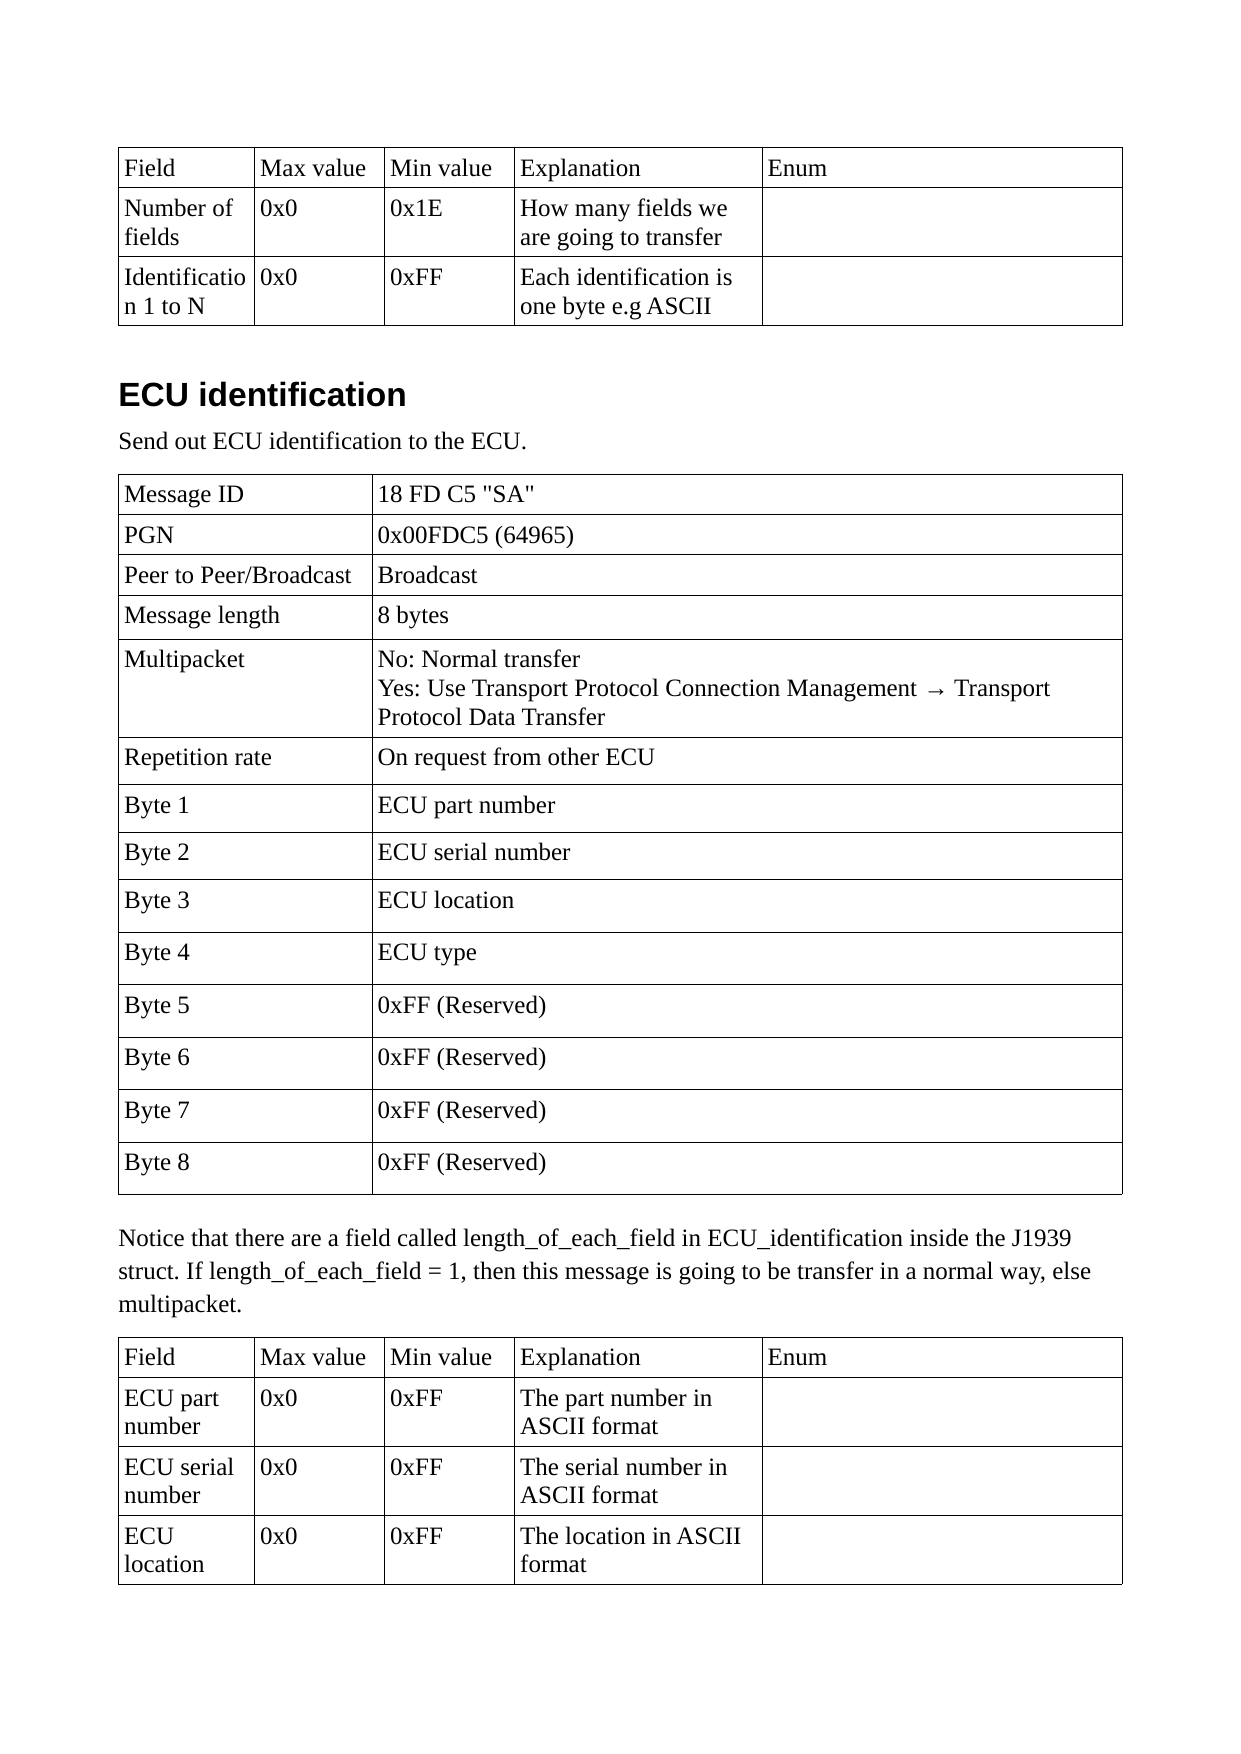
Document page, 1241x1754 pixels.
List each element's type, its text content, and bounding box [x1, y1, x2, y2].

table_cell Byte 1 [119, 785, 372, 832]
table_header Max value [255, 1338, 384, 1377]
table_cell [763, 1378, 1122, 1446]
table_header Min value [385, 1338, 514, 1377]
table_cell [763, 257, 1122, 325]
subtitle ECU identification [118, 375, 1122, 414]
table_cell Byte 8 [119, 1143, 372, 1194]
table_cell Byte 5 [119, 985, 372, 1037]
table_cell [763, 1516, 1122, 1584]
table_cell How many fields we are going to transfer [515, 188, 762, 256]
table_cell ECU type [373, 933, 1122, 984]
table_cell Multipacket [119, 640, 372, 737]
table_cell 0xFF (Reserved) [373, 1090, 1122, 1142]
table_cell ECU part number [373, 785, 1122, 832]
table_cell Identification 1 to N [119, 257, 254, 325]
table_cell 0x00FDC5 (64965) [373, 515, 1122, 554]
table_cell Each identification is one byte e.g ASCII [515, 257, 762, 325]
table_header Explanation [515, 148, 762, 187]
table_header Min value [385, 148, 514, 187]
table_cell ECU location [119, 1516, 254, 1584]
table_header Enum [763, 148, 1122, 187]
table_cell Byte 2 [119, 833, 372, 879]
table_cell ECU serial number [373, 833, 1122, 879]
table_cell 0x0 [255, 188, 384, 256]
table_cell Byte 7 [119, 1090, 372, 1142]
table_cell Message length [119, 596, 372, 639]
table_cell The part number in ASCII format [515, 1378, 762, 1446]
table_cell Repetition rate [119, 738, 372, 784]
table_cell ECU part number [119, 1378, 254, 1446]
table_cell 8 bytes [373, 596, 1122, 639]
table_header Explanation [515, 1338, 762, 1377]
table_cell 0x1E [385, 188, 514, 256]
table_cell 0x0 [255, 1378, 384, 1446]
table_cell 0x0 [255, 1516, 384, 1584]
table_cell Peer to Peer/Broadcast [119, 555, 372, 595]
table_cell Byte 6 [119, 1038, 372, 1089]
table_cell Broadcast [373, 555, 1122, 595]
table_cell 0x0 [255, 257, 384, 325]
table_cell No: Normal transfer Yes: Use Transport Protocol Connection Management → Transport Protocol Data Transfer [373, 640, 1122, 737]
table_cell PGN [119, 515, 372, 554]
table_cell [763, 188, 1122, 256]
table_cell 0xFF [385, 1516, 514, 1584]
table_header Enum [763, 1338, 1122, 1377]
table_header Field [119, 148, 254, 187]
table_header Message ID [119, 475, 372, 514]
table_cell ECU serial number [119, 1447, 254, 1515]
table_cell Byte 3 [119, 880, 372, 932]
table_cell On request from other ECU [373, 738, 1122, 784]
table_cell 0xFF [385, 257, 514, 325]
table_cell 0x0 [255, 1447, 384, 1515]
table_cell 0xFF [385, 1447, 514, 1515]
text Notice that there are a field called length_of_each_field in ECU_identification inside the J1939 struct. If length_of_each_field = 1, then this message is going to be transfer in a normal way, else multipacket. [118, 1223, 1122, 1318]
table_header 18 FD C5 "SA" [373, 475, 1122, 514]
table_cell Byte 4 [119, 933, 372, 984]
text Send out ECU identification to the ECU. [118, 426, 1122, 455]
table_cell 0xFF (Reserved) [373, 985, 1122, 1037]
table_cell 0xFF (Reserved) [373, 1038, 1122, 1089]
table_header Max value [255, 148, 384, 187]
table_cell The serial number in ASCII format [515, 1447, 762, 1515]
table_cell [763, 1447, 1122, 1515]
table_header Field [119, 1338, 254, 1377]
table_cell The location in ASCII format [515, 1516, 762, 1584]
table_cell Number of fields [119, 188, 254, 256]
table_cell 0xFF [385, 1378, 514, 1446]
table_cell 0xFF (Reserved) [373, 1143, 1122, 1194]
table_cell ECU location [373, 880, 1122, 932]
